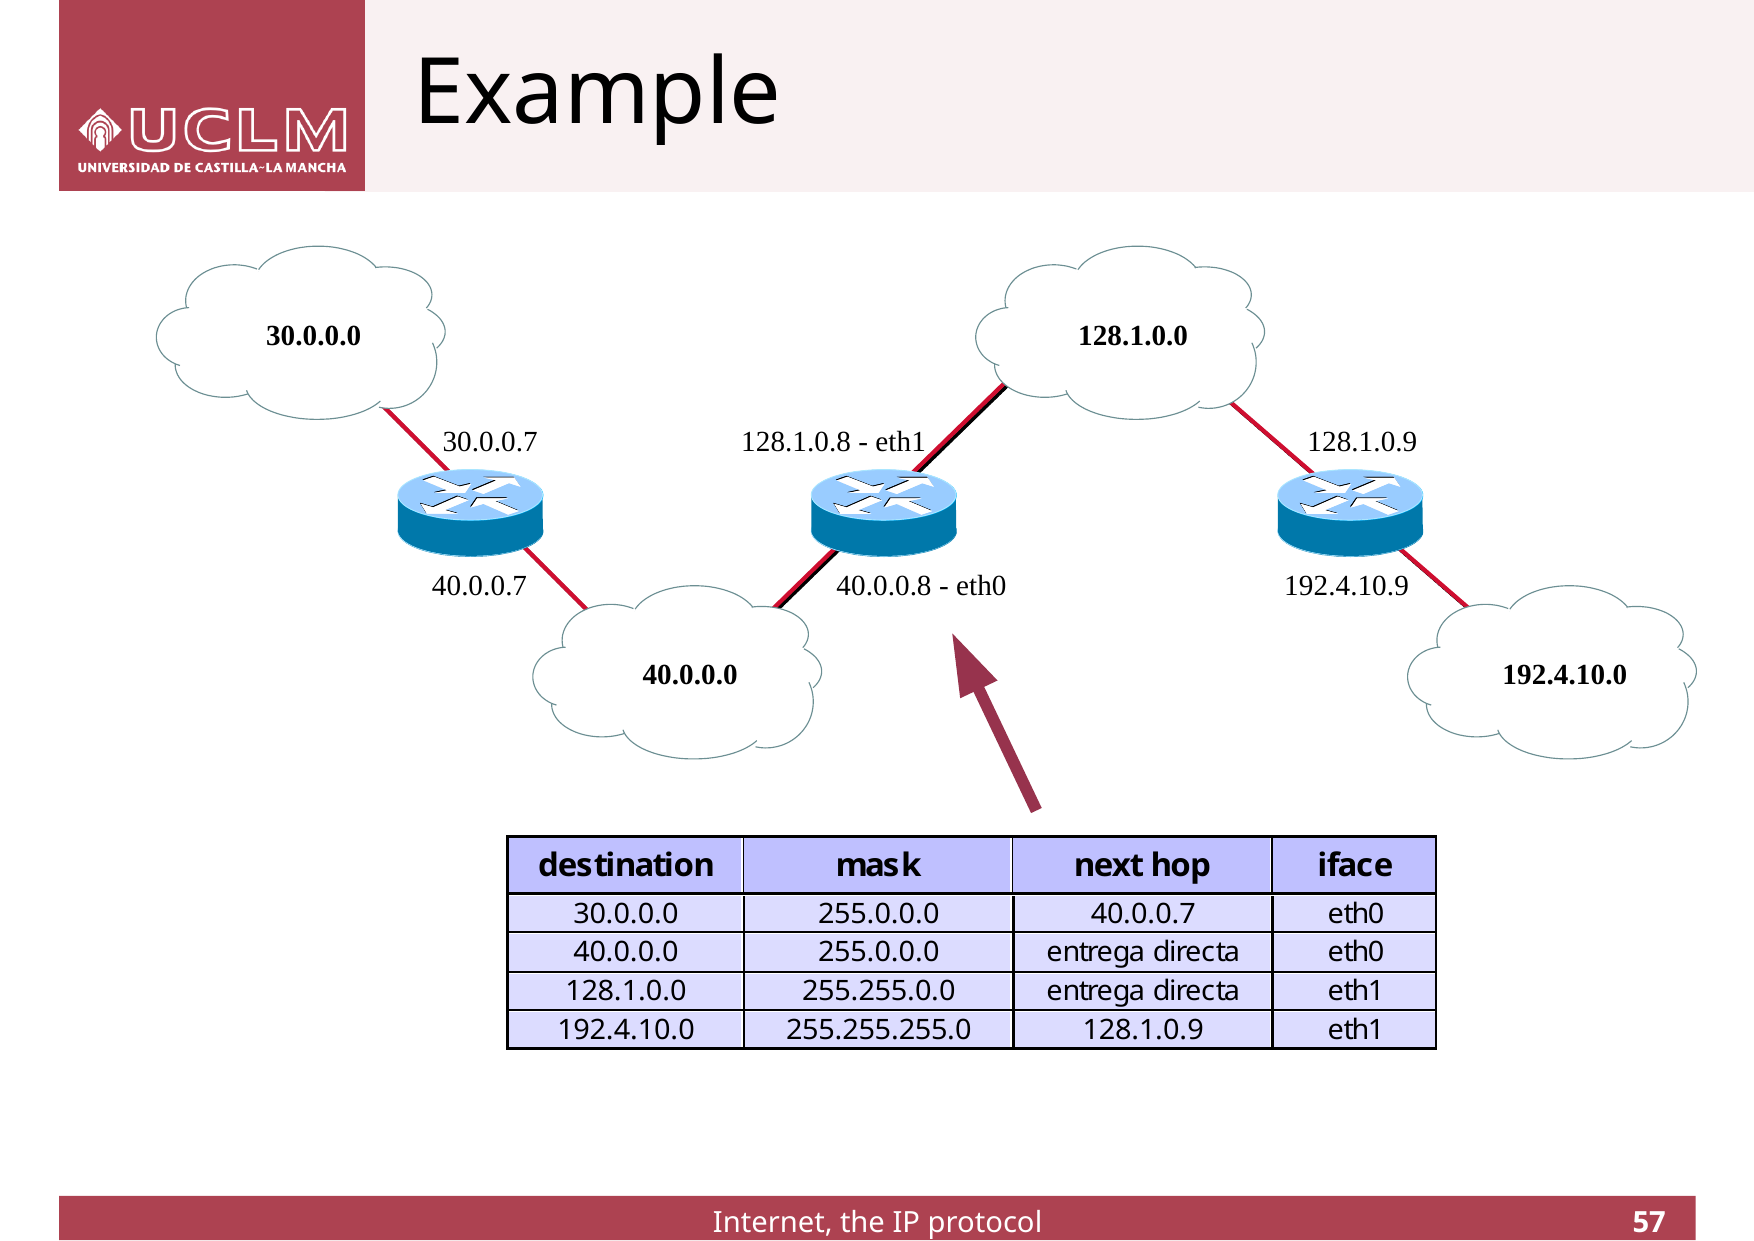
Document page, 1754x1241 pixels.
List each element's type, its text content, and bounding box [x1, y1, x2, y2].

text_box [811, 469, 957, 558]
picture [531, 584, 824, 761]
picture [974, 244, 1266, 421]
text_box 40.0.0.8 - eth0 [821, 558, 1022, 609]
text_box [397, 469, 544, 557]
text_box 192.4.10.0 [1473, 648, 1658, 699]
picture [1406, 584, 1698, 761]
text_box 128.1.0.8 - eth1 [726, 414, 942, 465]
text_box 40.0.0.0 [598, 648, 783, 699]
title Example [413, 0, 1667, 198]
text_box 192.4.10.9 [1254, 558, 1439, 609]
text_box 128.1.0.0 [1041, 308, 1226, 359]
picture [59, 0, 365, 191]
text_box 30.0.0.0 [221, 308, 406, 359]
chart [484, 835, 1623, 1127]
text_box 40.0.0.7 [387, 558, 572, 609]
text_box 30.0.0.7 [398, 414, 583, 465]
picture [154, 244, 447, 421]
text_box 128.1.0.9 [1270, 414, 1455, 465]
text_box [1277, 469, 1424, 558]
